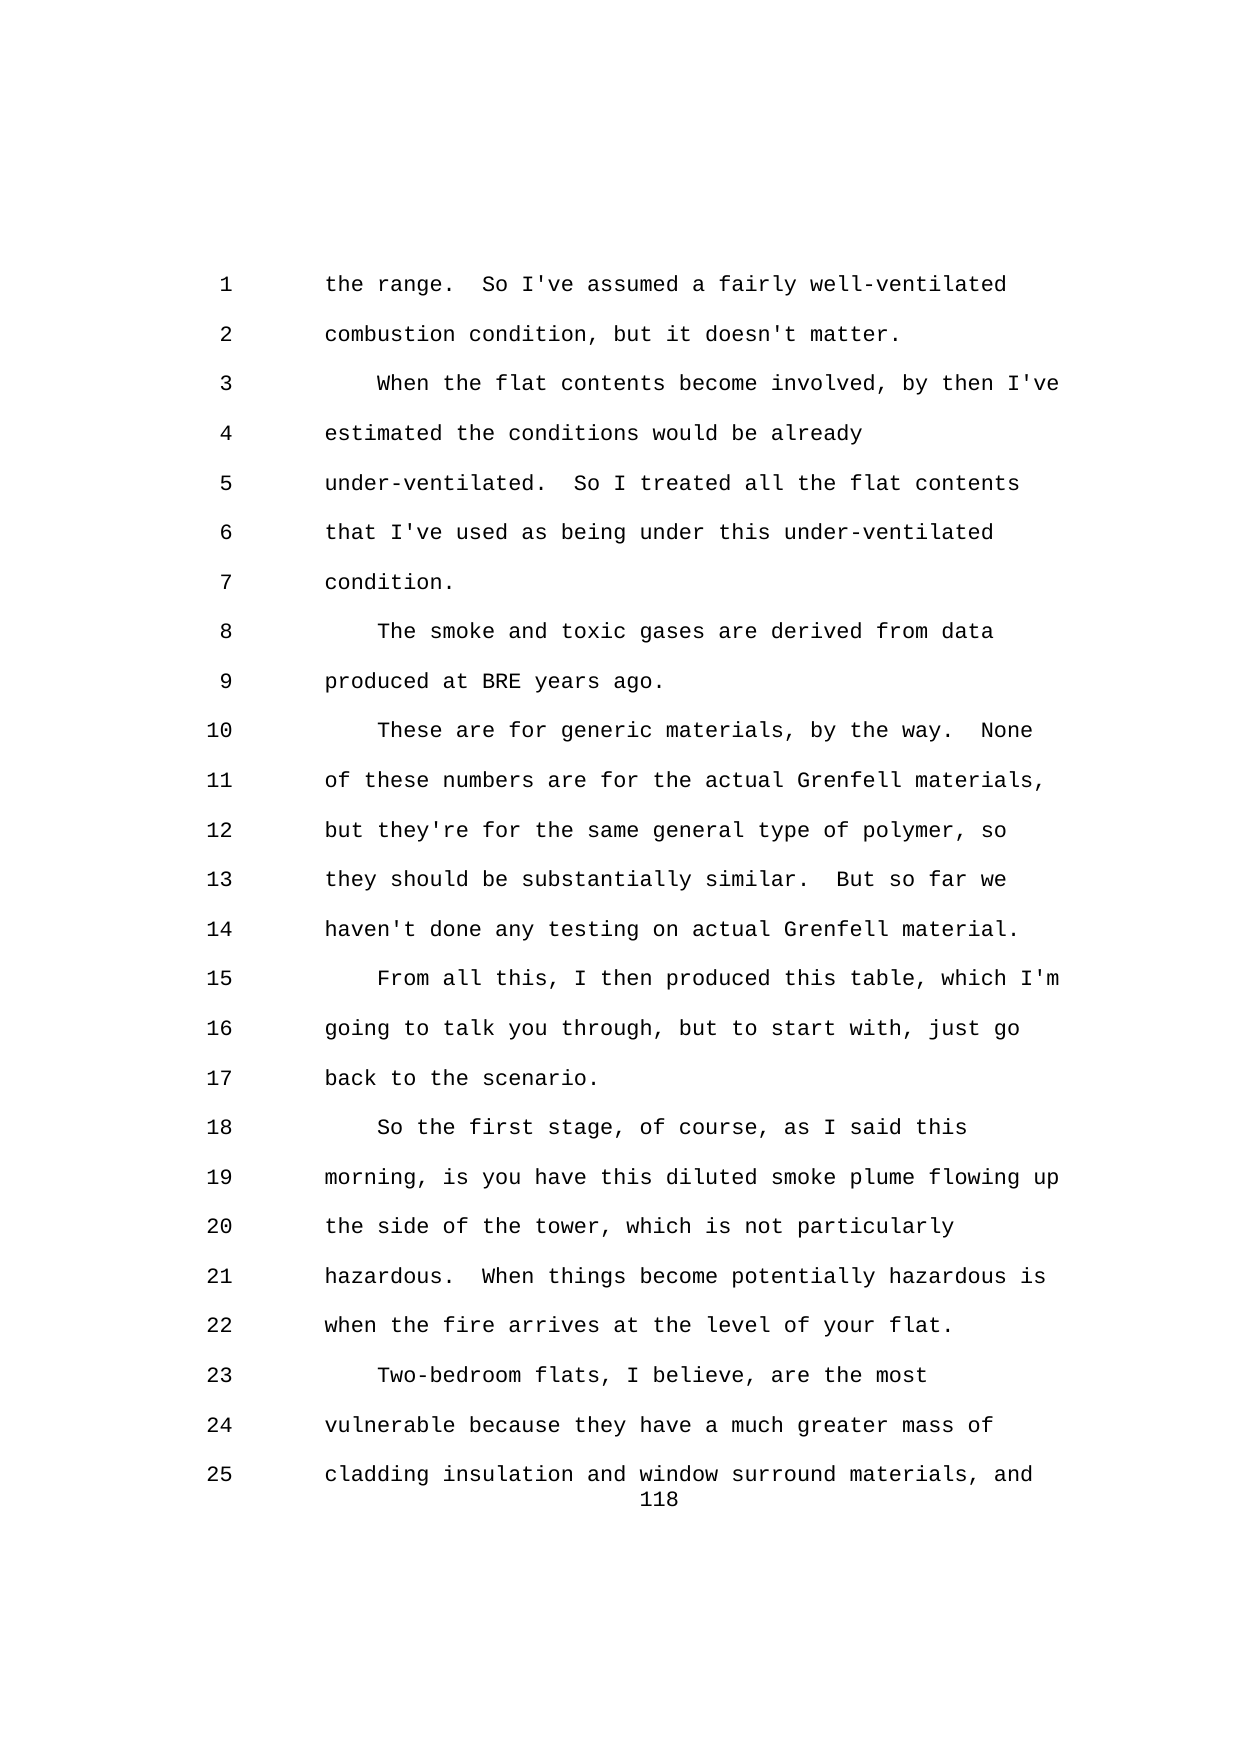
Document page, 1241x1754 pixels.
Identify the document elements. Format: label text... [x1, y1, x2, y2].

text 24 vulnerable because they have a much greater mass of [75, 1414, 1165, 1438]
text 6 that I've used as being under this under-ventilated [75, 521, 1165, 546]
text 8 The smoke and toxic gases are derived from data [75, 620, 1165, 645]
text 3 When the flat contents become involved, by then I've [75, 372, 1165, 397]
text 9 produced at BRE years ago. [75, 670, 1165, 695]
text 25 cladding insulation and window surround materials, and [75, 1463, 1165, 1488]
text 2 combustion condition, but it doesn't matter. [75, 323, 1165, 348]
text 14 haven't done any testing on actual Grenfell material. [75, 918, 1165, 943]
text 21 hazardous. When things become potentially hazardous is [75, 1265, 1165, 1290]
text 13 they should be substantially similar. But so far we [75, 868, 1165, 893]
text 11 of these numbers are for the actual Grenfell materials, [75, 769, 1165, 794]
text 23 Two-bedroom flats, I believe, are the most [75, 1364, 1165, 1389]
text 1 the range. So I've assumed a fairly well-ventilated [75, 273, 1165, 298]
text 7 condition. [75, 571, 1165, 596]
text 16 going to talk you through, but to start with, just go [75, 1017, 1165, 1042]
text 4 estimated the conditions would be already [75, 422, 1165, 447]
text 22 when the fire arrives at the level of your flat. [75, 1314, 1165, 1339]
text 118 [75, 1488, 1165, 1513]
text 12 but they're for the same general type of polymer, so [75, 819, 1165, 843]
text 20 the side of the tower, which is not particularly [75, 1215, 1165, 1240]
text 17 back to the scenario. [75, 1067, 1165, 1091]
text 10 These are for generic materials, by the way. None [75, 719, 1165, 744]
text 19 morning, is you have this diluted smoke plume flowing up [75, 1166, 1165, 1191]
text 15 From all this, I then produced this table, which I'm [75, 967, 1165, 992]
text 5 under-ventilated. So I treated all the flat contents [75, 472, 1165, 496]
text 18 So the first stage, of course, as I said this [75, 1116, 1165, 1141]
